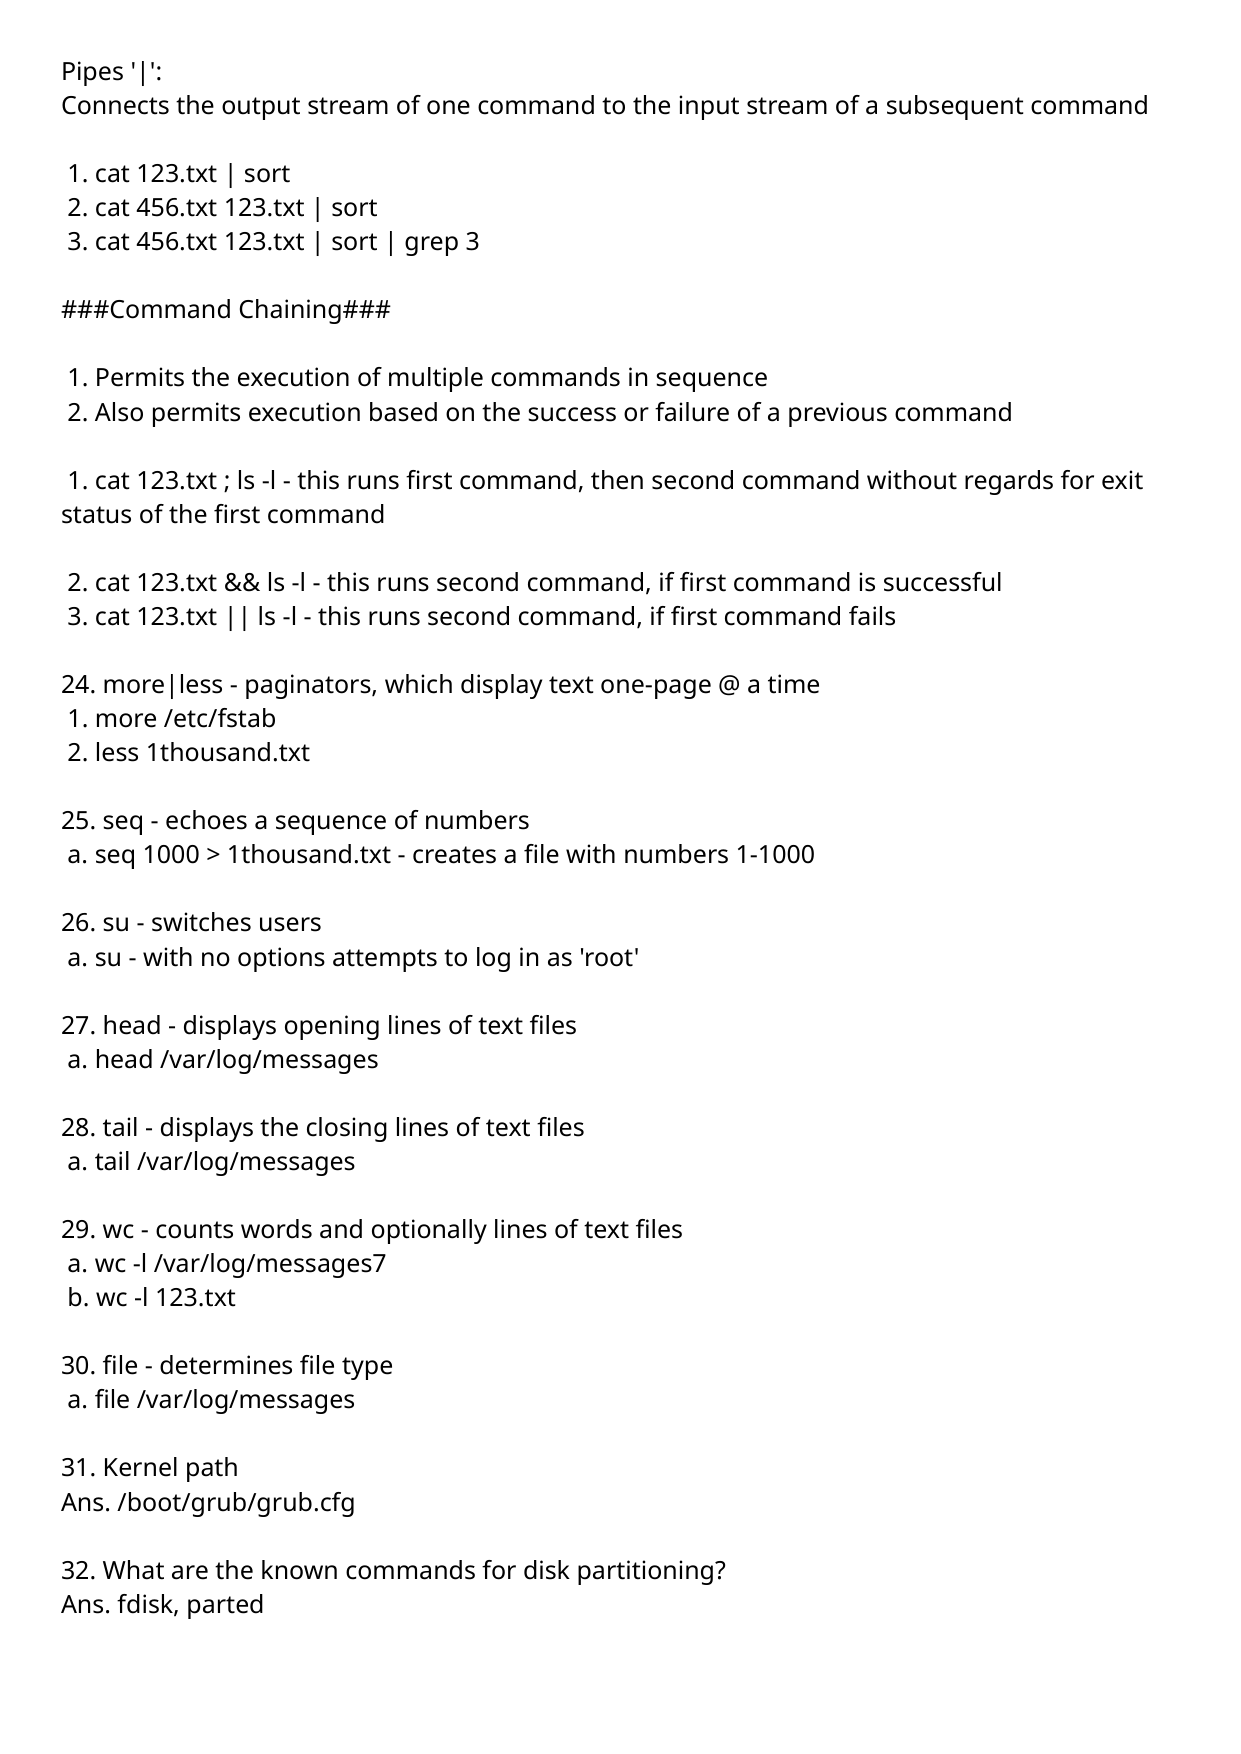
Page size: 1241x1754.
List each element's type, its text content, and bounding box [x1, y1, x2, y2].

text Ans. fdisk, parted [61, 1586, 1185, 1620]
text b. wc -l 123.txt [61, 1280, 1185, 1314]
text a. tail /var/log/messages [61, 1143, 1185, 1178]
text 3. cat 456.txt 123.txt | sort | grep 3 [61, 224, 1185, 258]
text a. file /var/log/messages [61, 1382, 1185, 1416]
text 26. su - switches users [61, 905, 1185, 939]
text a. head /var/log/messages [61, 1041, 1185, 1075]
text 25. seq - echoes a sequence of numbers [61, 803, 1185, 837]
text 2. cat 123.txt && ls -l - this runs second command, if first command is successful [61, 564, 1185, 598]
text Pipes '|': [61, 53, 1185, 88]
text 2. Also permits execution based on the success or failure of a previous command [61, 394, 1185, 428]
text 28. tail - displays the closing lines of text files [61, 1109, 1185, 1143]
text 1. cat 123.txt | sort [61, 156, 1185, 190]
text 2. cat 456.txt 123.txt | sort [61, 190, 1185, 224]
text 3. cat 123.txt || ls -l - this runs second command, if first command fails [61, 598, 1185, 633]
text 27. head - displays opening lines of text files [61, 1007, 1185, 1041]
text a. seq 1000 > 1thousand.txt - creates a file with numbers 1-1000 [61, 837, 1185, 871]
text a. su - with no options attempts to log in as 'root' [61, 939, 1185, 973]
text 1. cat 123.txt ; ls -l - this runs first command, then second command without regards for exit status of the first command [61, 462, 1185, 530]
text Connects the output stream of one command to the input stream of a subsequent command [61, 88, 1185, 122]
text 24. more|less - paginators, which display text one-page @ a time [61, 667, 1185, 701]
text 29. wc - counts words and optionally lines of text files [61, 1212, 1185, 1246]
text 2. less 1thousand.txt [61, 735, 1185, 769]
text a. wc -l /var/log/messages7 [61, 1246, 1185, 1280]
text ###Command Chaining### [61, 292, 1185, 326]
text 32. What are the known commands for disk partitioning? [61, 1552, 1185, 1586]
text Ans. /boot/grub/grub.cfg [61, 1484, 1185, 1518]
text 1. Permits the execution of multiple commands in sequence [61, 360, 1185, 394]
text 1. more /etc/fstab [61, 701, 1185, 735]
text 30. file - determines file type [61, 1348, 1185, 1382]
text 31. Kernel path [61, 1450, 1185, 1484]
